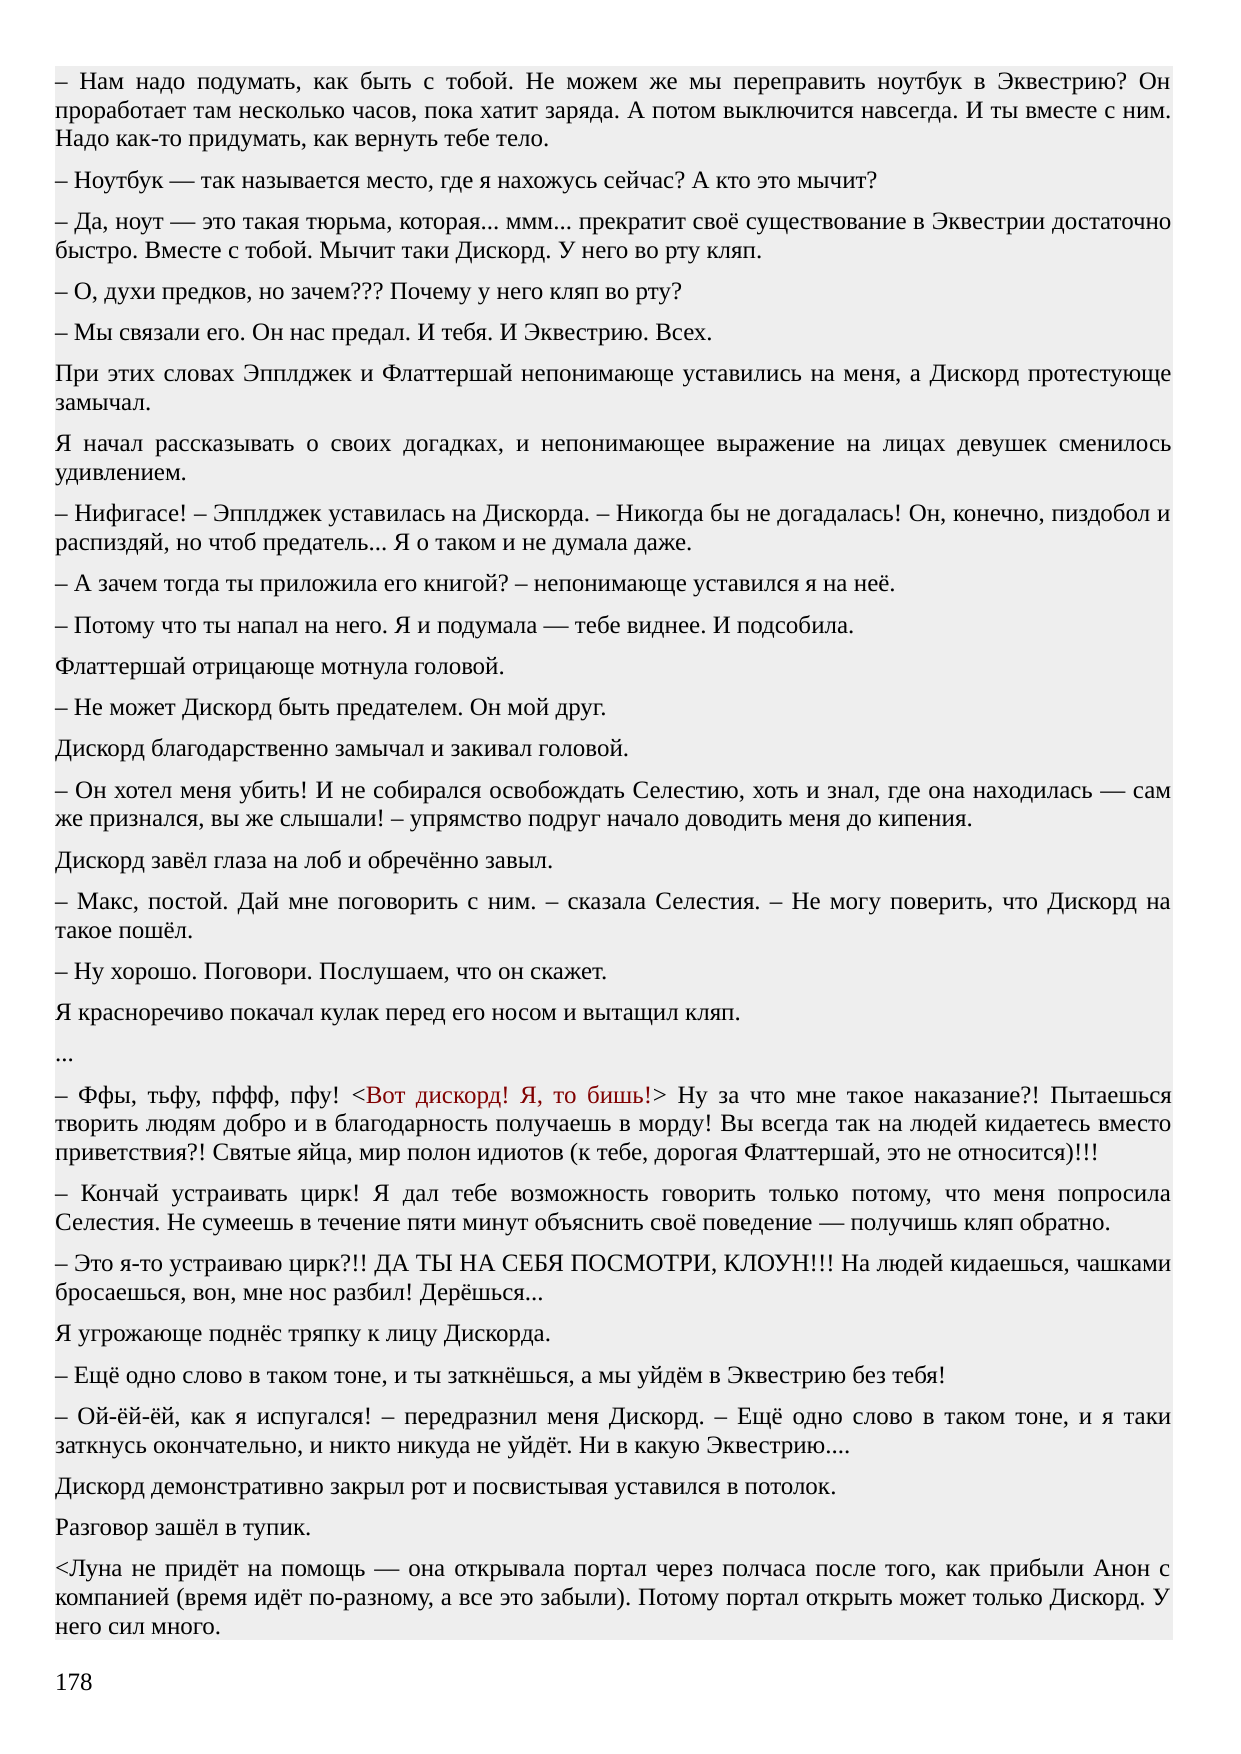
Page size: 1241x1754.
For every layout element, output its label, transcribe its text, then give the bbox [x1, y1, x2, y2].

text Я угрожающе поднёс тряпку к лицу Дискорда. [55, 1318, 1173, 1347]
text Дискорд благодарственно замычал и закивал головой. [55, 733, 1173, 762]
text – Нифигасе! – Эпплджек уставилась на Дискорда. – Никогда бы не догадалась! Он, конечно, пиздобол и распиздяй, но чтоб предатель... Я о таком и не думала даже. [55, 498, 1173, 556]
text – А зачем тогда ты приложила его книгой? – непонимающе уставился я на неё. [55, 568, 1173, 597]
text – Ну хорошо. Поговори. Послушаем, что он скажет. [55, 956, 1173, 985]
text – Кончай устраивать цирк! Я дал тебе возможность говорить только потому, что меня попросила Селестия. Не сумеешь в течение пяти минут объяснить своё поведение — получишь кляп обратно. [55, 1178, 1173, 1236]
text <Луна не придёт на помощь — она открывала портал через полчаса после того, как прибыли Анон с компанией (время идёт по-разному, а все это забыли). Потому портал открыть может только Дискорд. У него сил много. [55, 1553, 1173, 1640]
text – Ффы, тьфу, пффф, пфу! <Вот дискорд! Я, то бишь!> Ну за что мне такое наказание?! Пытаешься творить людям добро и в благодарность получаешь в морду! Вы всегда так на людей кидаетесь вместо приветствия?! Святые яйца, мир полон идиотов (к тебе, дорогая Флаттершай, это не относится)!!! [55, 1080, 1173, 1166]
text – Не может Дискорд быть предателем. Он мой друг. [55, 692, 1173, 721]
text – Нам надо подумать, как быть с тобой. Не можем же мы переправить ноутбук в Эквестрию? Он проработает там несколько часов, пока хатит заряда. А потом выключится навсегда. И ты вместе с ним. Надо как-то придумать, как вернуть тебе тело. [55, 66, 1173, 152]
text Дискорд завёл глаза на лоб и обречённо завыл. [55, 845, 1173, 873]
text Разговор зашёл в тупик. [55, 1512, 1173, 1541]
text – Он хотел меня убить! И не собирался освобождать Селестию, хоть и знал, где она находилась — сам же признался, вы же слышали! – упрямство подруг начало доводить меня до кипения. [55, 775, 1173, 832]
text Флаттершай отрицающе мотнула головой. [55, 651, 1173, 680]
text – Это я-то устраиваю цирк?!! ДА ТЫ НА СЕБЯ ПОСМОТРИ, КЛОУН!!! На людей кидаешься, чашками бросаешься, вон, мне нос разбил! Дерёшься... [55, 1248, 1173, 1306]
text Я красноречиво покачал кулак перед его носом и вытащил кляп. [55, 997, 1173, 1026]
text ... [55, 1038, 1173, 1067]
text Я начал рассказывать о своих догадках, и непонимающее выражение на лицах девушек сменилось удивлением. [55, 428, 1173, 486]
text – Да, ноут — это такая тюрьма, которая... ммм... прекратит своё существование в Эквестрии достаточно быстро. Вместе с тобой. Мычит таки Дискорд. У него во рту кляп. [55, 206, 1173, 263]
text – Мы связали его. Он нас предал. И тебя. И Эквестрию. Всех. [55, 317, 1173, 346]
text – Ещё одно слово в таком тоне, и ты заткнёшься, а мы уйдём в Эквестрию без тебя! [55, 1360, 1173, 1388]
text Дискорд демонстративно закрыл рот и посвистывая уставился в потолок. [55, 1471, 1173, 1500]
text При этих словах Эпплджек и Флаттершай непонимающе уставились на меня, а Дискорд протестующе замычал. [55, 358, 1173, 416]
text – Макс, постой. Дай мне поговорить с ним. – сказала Селестия. – Не могу поверить, что Дискорд на такое пошёл. [55, 886, 1173, 943]
text – Потому что ты напал на него. Я и подумала — тебе виднее. И подсобила. [55, 610, 1173, 638]
text – Ноутбук — так называется место, где я нахожусь сейчас? А кто это мычит? [55, 165, 1173, 193]
text – О, духи предков, но зачем??? Почему у него кляп во рту? [55, 276, 1173, 305]
text – Ой-ёй-ёй, как я испугался! – передразнил меня Дискорд. – Ещё одно слово в таком тоне, и я таки заткнусь окончательно, и никто никуда не уйдёт. Ни в какую Эквестрию.... [55, 1401, 1173, 1458]
